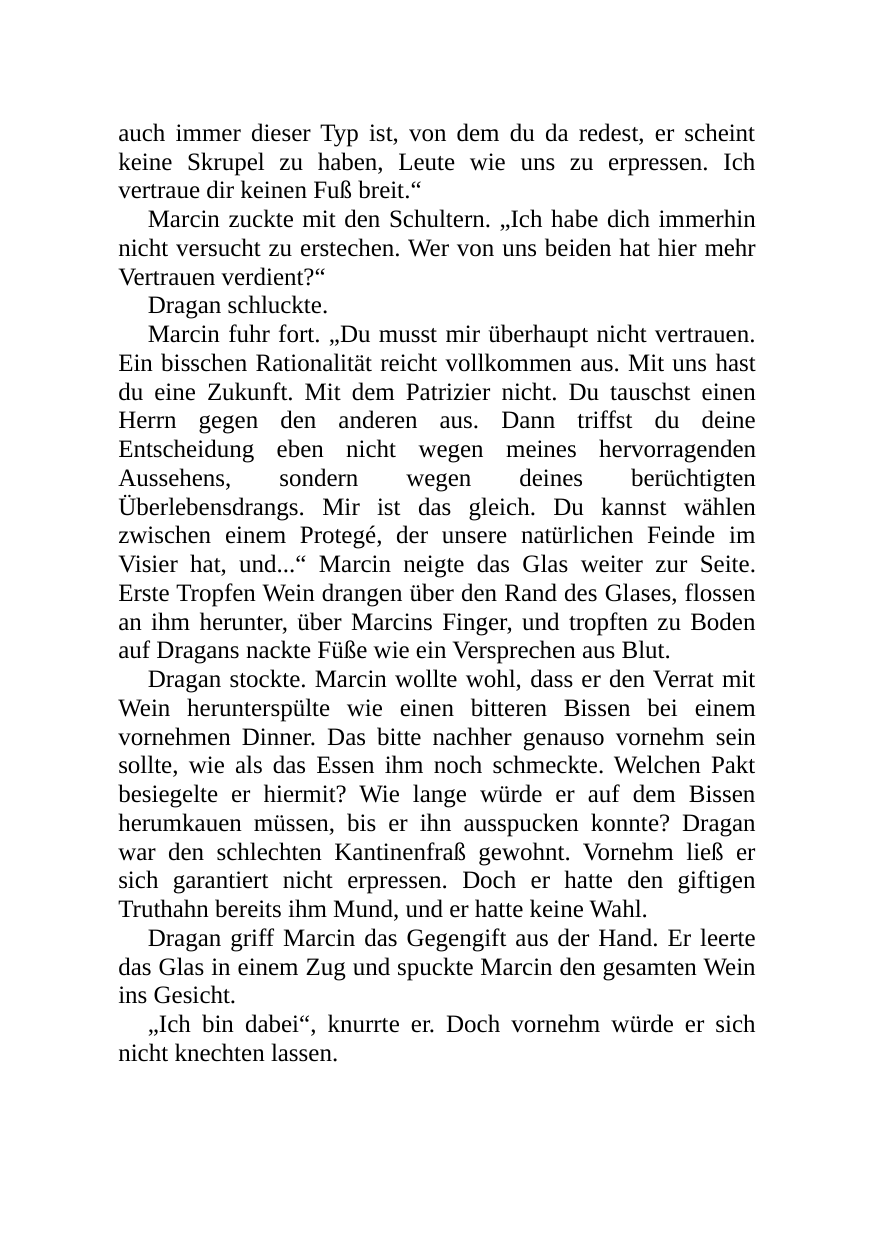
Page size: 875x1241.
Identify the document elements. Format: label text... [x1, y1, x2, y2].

text Dragan griff Marcin das Gegengift aus der Hand. Er leerte das Glas in einem Zug und spuckte Marcin den gesamten Wein ins Gesicht. [118, 923, 756, 1009]
text „Ich bin dabei“, knurrte er. Doch vornehm würde er sich nicht knechten lassen. [118, 1009, 756, 1067]
text Dragan stockte. Marcin wollte wohl, dass er den Verrat mit Wein herunterspülte wie einen bitteren Bissen bei einem vornehmen Dinner. Das bitte nachher genauso vornehm sein sollte, wie als das Essen ihm noch schmeckte. Welchen Pakt besiegelte er hiermit? Wie lange würde er auf dem Bissen herumkauen müssen, bis er ihn ausspucken konnte? Dragan war den schlechten Kantinenfraß gewohnt. Vornehm ließ er sich garantiert nicht erpressen. Doch er hatte den giftigen Truthahn bereits ihm Mund, und er hatte keine Wahl. [118, 664, 756, 923]
text Dragan schluckte. [118, 291, 756, 319]
text Marcin zuckte mit den Schultern. „Ich habe dich immerhin nicht versucht zu erstechen. Wer von uns beiden hat hier mehr Vertrauen verdient?“ [118, 204, 756, 291]
text Marcin fuhr fort. „Du musst mir überhaupt nicht vertrauen. Ein bisschen Rationalität reicht vollkommen aus. Mit uns hast du eine Zukunft. Mit dem Patrizier nicht. Du tauschst einen Herrn gegen den anderen aus. Dann triffst du deine Entscheidung eben nicht wegen meines hervorragenden Aussehens, sondern wegen deines berüchtigten Überlebensdrangs. Mir ist das gleich. Du kannst wählen zwischen einem Protegé, der unsere natürlichen Feinde im Visier hat, und...“ Marcin neigte das Glas weiter zur Seite. Erste Tropfen Wein drangen über den Rand des Glases, flossen an ihm herunter, über Marcins Finger, und tropften zu Boden auf Dragans nackte Füße wie ein Versprechen aus Blut. [118, 319, 756, 664]
text auch immer dieser Typ ist, von dem du da redest, er scheint keine Skrupel zu haben, Leute wie uns zu erpressen. Ich vertraue dir keinen Fuß breit.“ [118, 118, 756, 204]
